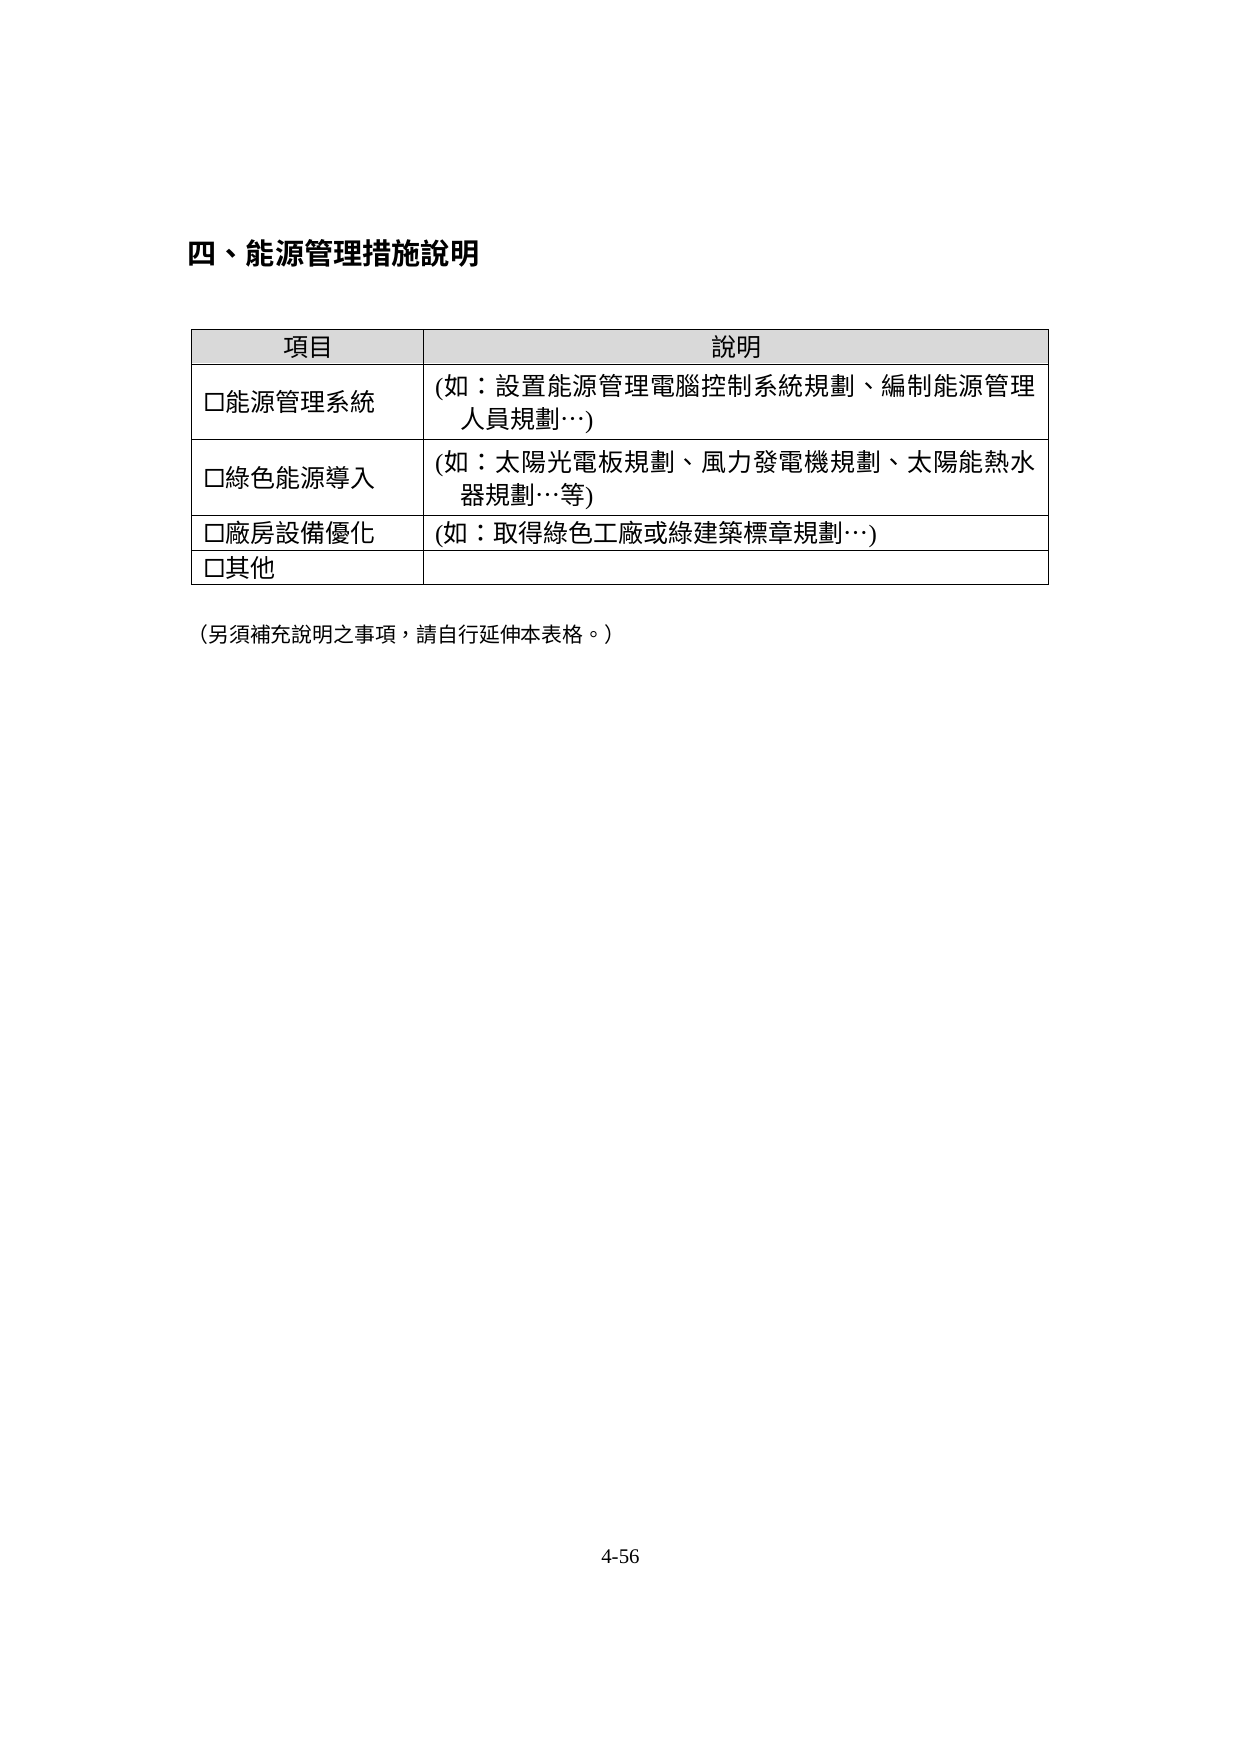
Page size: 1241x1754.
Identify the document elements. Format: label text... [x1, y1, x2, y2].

table_cell (如：太陽光電板規劃、風力發電機規劃、太陽能熱水器規劃…等) [424, 440, 1048, 515]
table_header 說明 [424, 330, 1048, 363]
text （另須補充說明之事項，請自行延伸本表格。） [187, 604, 1053, 652]
table_cell 綠色能源導入 [192, 440, 423, 515]
table_cell [424, 551, 1048, 584]
table_cell 廠房設備優化 [192, 516, 423, 549]
table_cell (如：取得綠色工廠或綠建築標章規劃…) [424, 516, 1048, 549]
table_cell 能源管理系統 [192, 365, 423, 439]
text 四、能源管理措施說明 [187, 223, 1053, 273]
table_cell (如：設置能源管理電腦控制系統規劃、編制能源管理人員規劃…) [424, 365, 1048, 439]
table_cell 其他 [192, 551, 423, 584]
table_header 項目 [192, 330, 423, 363]
